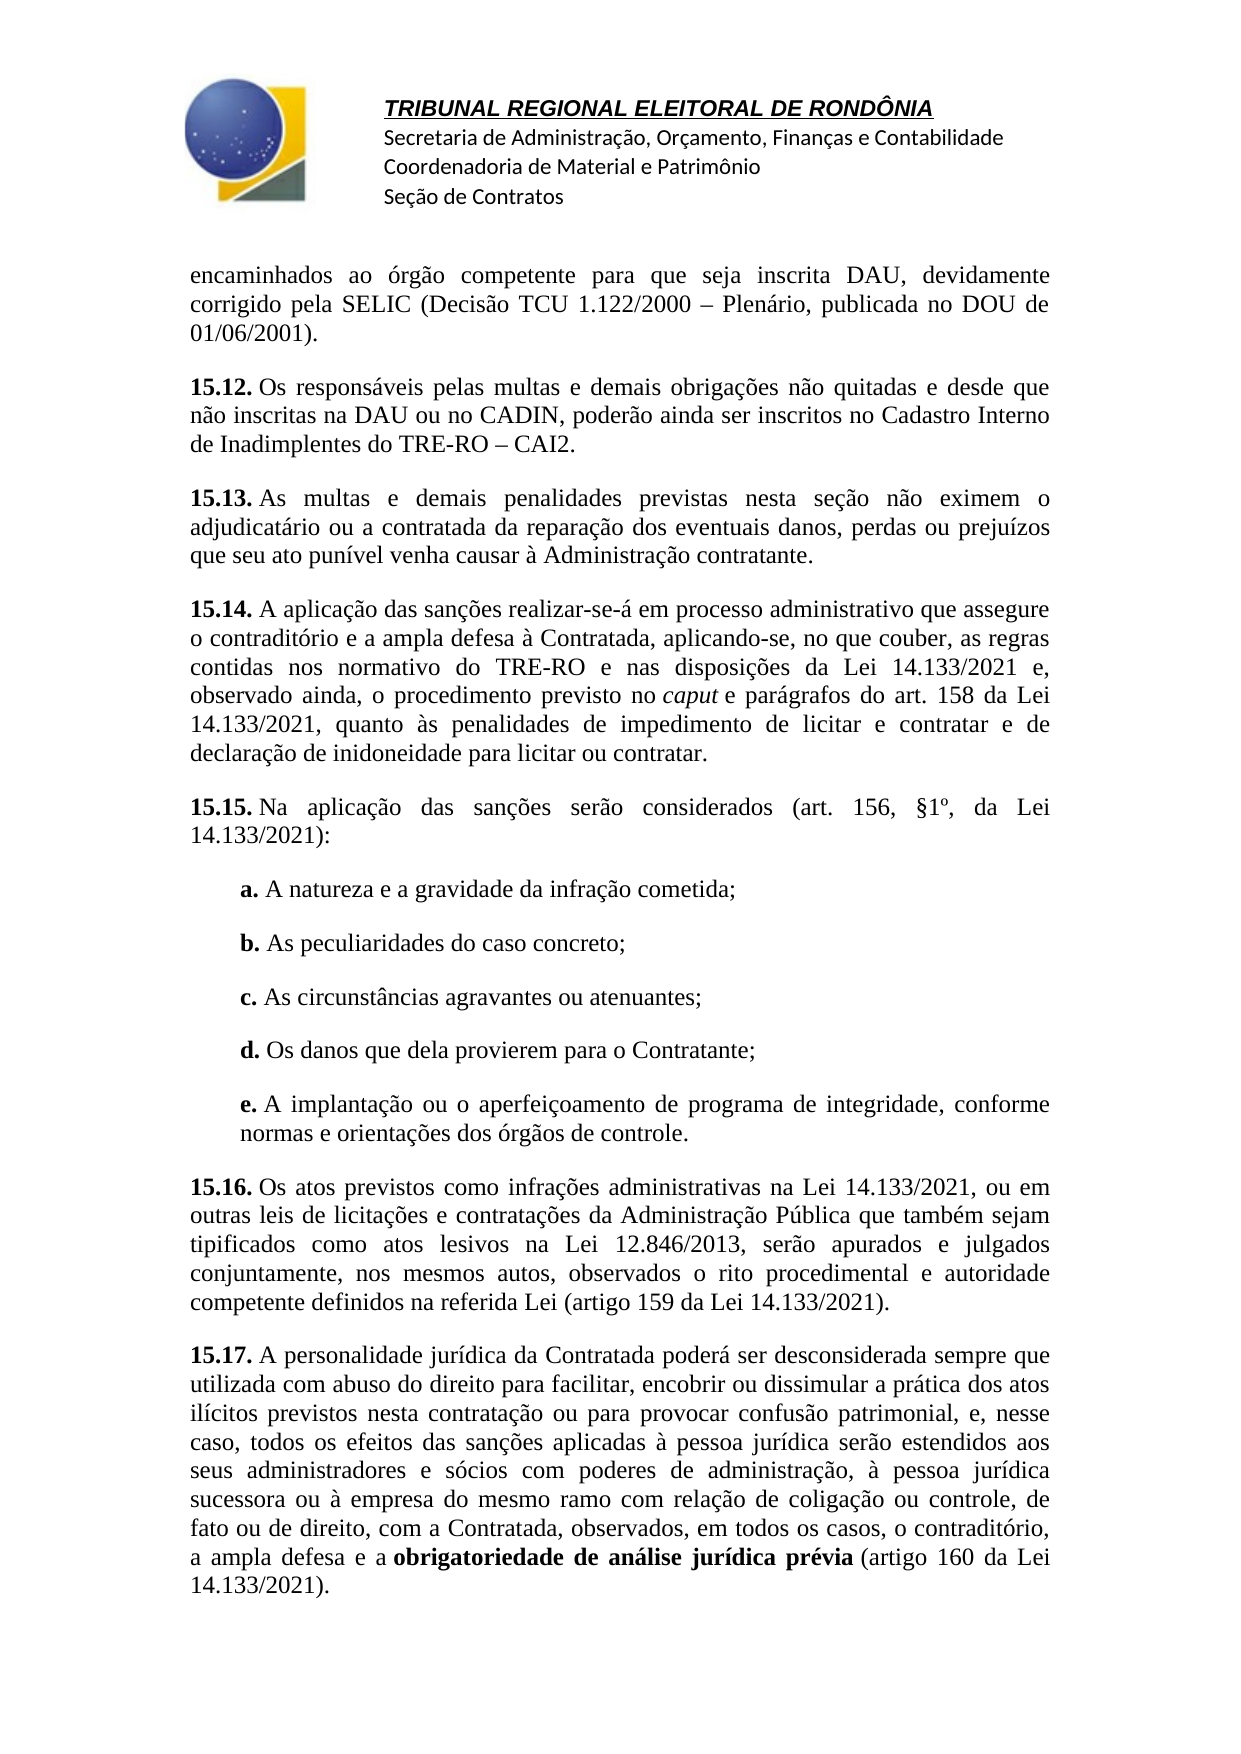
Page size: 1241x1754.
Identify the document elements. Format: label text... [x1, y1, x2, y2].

text a. A natureza e a gravidade da infração cometida; [240, 874, 1051, 903]
text 15.14. A aplicação das sanções realizar-se-á em processo administrativo que assegure o contraditório e a ampla defesa à Contratada, aplicando-se, no que couber, as regras contidas nos normativo do TRE-RO e nas disposições da Lei 14.133/2021 e, observado ainda, o procedimento previsto no caput e parágrafos do art. 158 da Lei 14.133/2021, quanto às penalidades de impedimento de licitar e contratar e de declaração de inidoneidade para licitar ou contratar. [190, 594, 1051, 767]
text c. As circunstâncias agravantes ou atenuantes; [240, 982, 1051, 1011]
text 15.15. Na aplicação das sanções serão considerados (art. 156, §1º, da Lei 14.133/2021): [190, 792, 1051, 849]
text d. Os danos que dela provierem para o Contratante; [240, 1036, 1051, 1064]
text encaminhados ao órgão competente para que seja inscrita DAU, devidamente corrigido pela SELIC (Decisão TCU 1.122/2000 – Plenário, publicada no DOU de 01/06/2001). [190, 261, 1051, 347]
text b. As peculiaridades do caso concreto; [240, 928, 1051, 957]
text 15.16. Os atos previstos como infrações administrativas na Lei 14.133/2021, ou em outras leis de licitações e contratações da Administração Pública que também sejam tipificados como atos lesivos na Lei 12.846/2013, serão apurados e julgados conjuntamente, nos mesmos autos, observados o rito procedimental e autoridade competente definidos na referida Lei (artigo 159 da Lei 14.133/2021). [190, 1172, 1051, 1316]
text 15.12. Os responsáveis pelas multas e demais obrigações não quitadas e desde que não inscritas na DAU ou no CADIN, poderão ainda ser inscritos no Cadastro Interno de Inadimplentes do TRE-RO – CAI2. [190, 372, 1051, 458]
text 15.17. A personalidade jurídica da Contratada poderá ser desconsiderada sempre que utilizada com abuso do direito para facilitar, encobrir ou dissimular a prática dos atos ilícitos previstos nesta contratação ou para provocar confusão patrimonial, e, nesse caso, todos os efeitos das sanções aplicadas à pessoa jurídica serão estendidos aos seus administradores e sócios com poderes de administração, à pessoa jurídica sucessora ou à empresa do mesmo ramo com relação de coligação ou controle, de fato ou de direito, com a Contratada, observados, em todos os casos, o contraditório, a ampla defesa e a obrigatoriedade de análise jurídica prévia (artigo 160 da Lei 14.133/2021). [190, 1341, 1051, 1599]
text 15.13. As multas e demais penalidades previstas nesta seção não eximem o adjudicatário ou a contratada da reparação dos eventuais danos, perdas ou prejuízos que seu ato punível venha causar à Administração contratante. [190, 483, 1051, 569]
text e. A implantação ou o aperfeiçoamento de programa de integridade, conforme normas e orientações dos órgãos de controle. [240, 1089, 1051, 1147]
